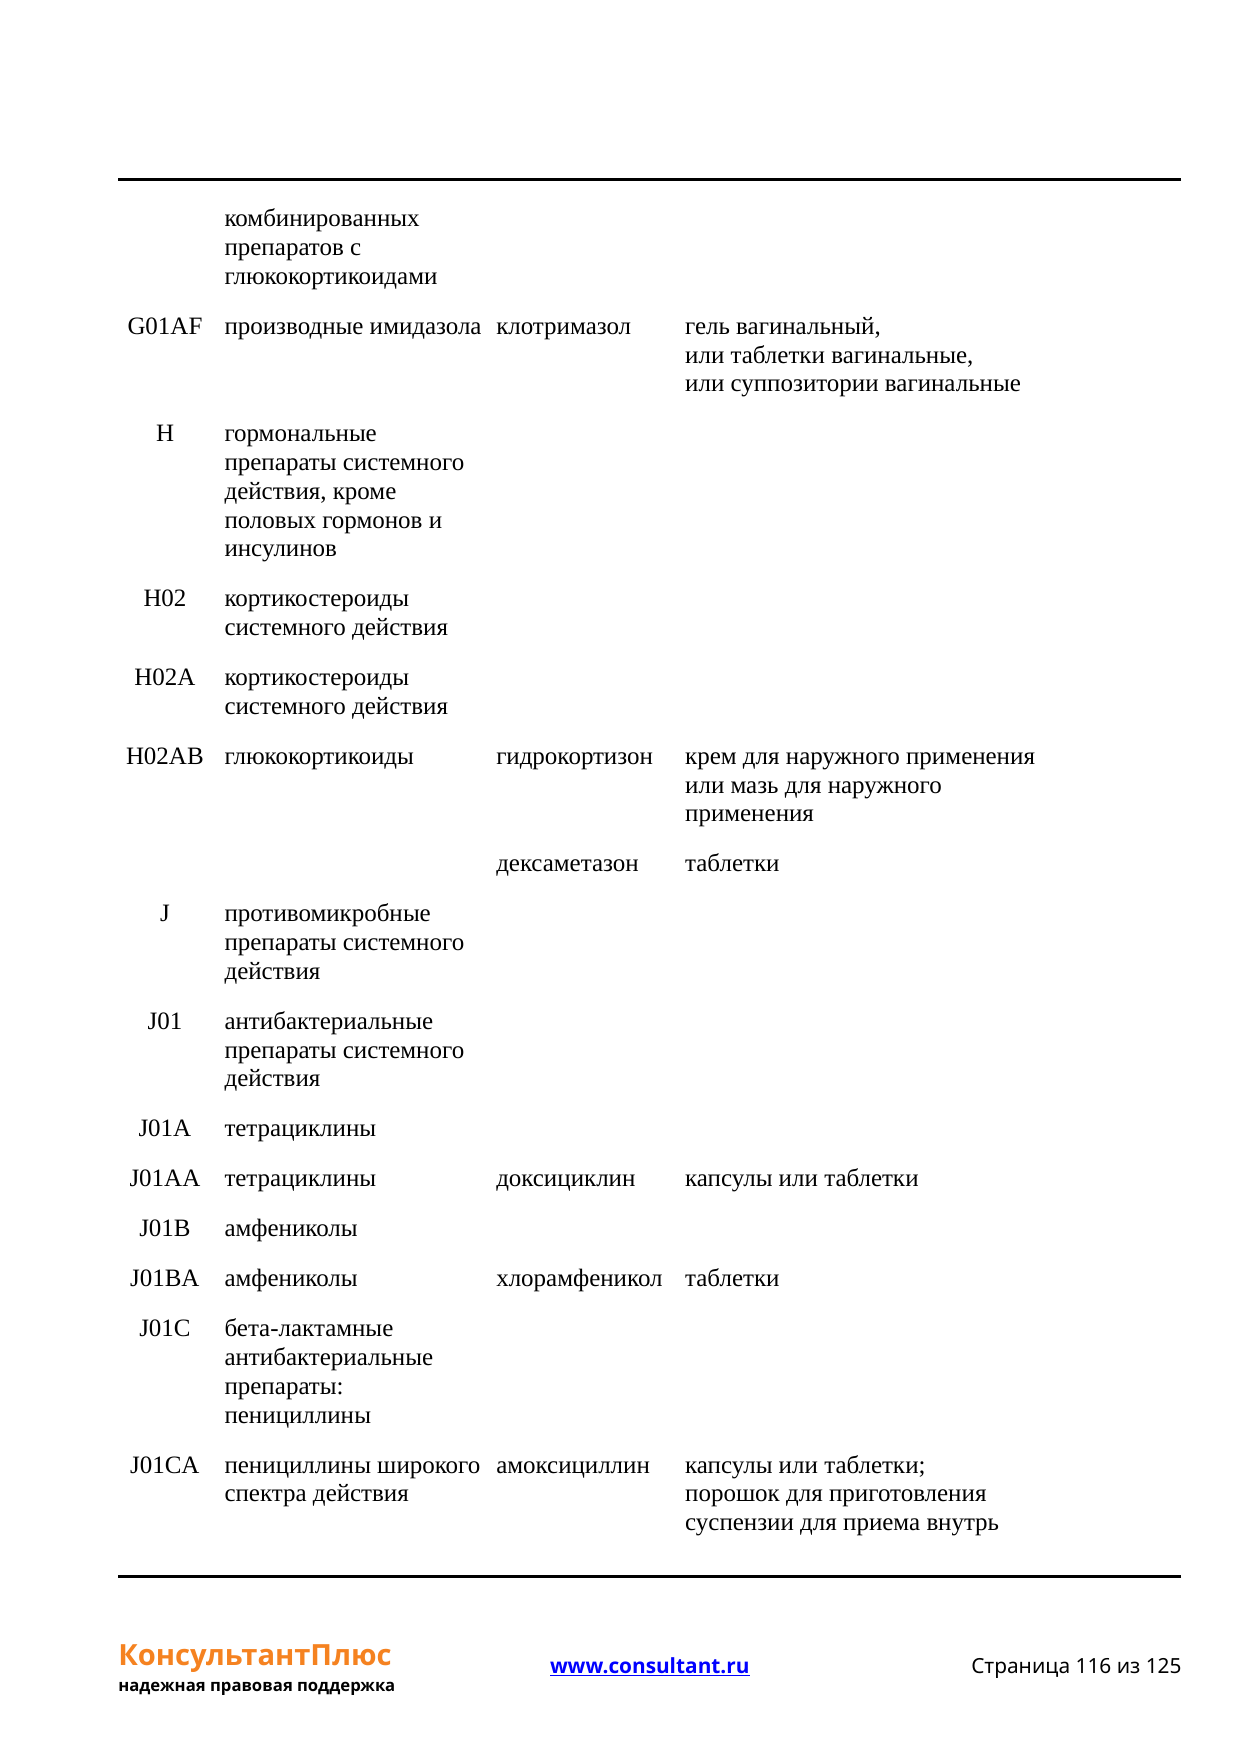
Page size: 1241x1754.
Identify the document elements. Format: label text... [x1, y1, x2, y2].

table_cell капсулы или таблетки; порошок для приготовления суспензии для приема внутрь [679, 1439, 1056, 1547]
table_cell дексаметазон [490, 838, 678, 888]
table_cell J01AA [112, 1153, 218, 1203]
table_cell капсулы или таблетки [679, 1153, 1056, 1203]
table_cell [490, 408, 678, 573]
table_cell [112, 193, 218, 300]
table_cell гормональные препараты системного действия, кроме половых гормонов и инсулинов [218, 408, 489, 573]
table_cell крем для наружного применения или мазь для наружного применения [679, 730, 1056, 838]
table_cell J01B [112, 1203, 218, 1253]
table_cell J01 [112, 995, 218, 1103]
table_cell [490, 995, 678, 1103]
table_cell G01AF [112, 300, 218, 408]
table_cell [218, 838, 489, 888]
table_cell амфениколы [218, 1203, 489, 1253]
table_cell бета-лактамные антибактериальные препараты: пенициллины [218, 1303, 489, 1439]
table_cell [679, 1303, 1056, 1439]
table_cell [679, 652, 1056, 730]
table_cell пенициллины широкого спектра действия [218, 1439, 489, 1547]
table_cell амоксициллин [490, 1439, 678, 1547]
table_cell производные имидазола [218, 300, 489, 408]
table_cell J [112, 888, 218, 995]
table_cell противомикробные препараты системного действия [218, 888, 489, 995]
table_cell комбинированных препаратов с глюкокортикоидами [218, 193, 489, 300]
table_cell амфениколы [218, 1253, 489, 1303]
table_cell [679, 408, 1056, 573]
table_cell антибактериальные препараты системного действия [218, 995, 489, 1103]
table_cell [490, 573, 678, 652]
table_cell [490, 652, 678, 730]
table_cell [679, 888, 1056, 995]
table_cell J01CA [112, 1439, 218, 1547]
table_cell доксициклин [490, 1153, 678, 1203]
table_cell [679, 1103, 1056, 1153]
table_cell гидрокортизон [490, 730, 678, 838]
table_cell [490, 888, 678, 995]
table_cell таблетки [679, 1253, 1056, 1303]
table_cell H02A [112, 652, 218, 730]
table_cell тетрациклины [218, 1103, 489, 1153]
table_cell [679, 573, 1056, 652]
table_cell кортикостероиды системного действия [218, 573, 489, 652]
table_cell [490, 1103, 678, 1153]
table_cell [112, 838, 218, 888]
table_cell [679, 995, 1056, 1103]
table_cell тетрациклины [218, 1153, 489, 1203]
table_cell H [112, 408, 218, 573]
table_cell H02 [112, 573, 218, 652]
table_cell кортикостероиды системного действия [218, 652, 489, 730]
table_cell [490, 193, 678, 300]
table_cell гель вагинальный, или таблетки вагинальные, или суппозитории вагинальные [679, 300, 1056, 408]
table_cell [679, 1203, 1056, 1253]
table_cell J01C [112, 1303, 218, 1439]
table_cell [490, 1203, 678, 1253]
table_cell хлорамфеникол [490, 1253, 678, 1303]
table_cell клотримазол [490, 300, 678, 408]
table_cell J01A [112, 1103, 218, 1153]
table_cell [490, 1303, 678, 1439]
table_cell [679, 193, 1056, 300]
table_cell таблетки [679, 838, 1056, 888]
table_cell глюкокортикоиды [218, 730, 489, 838]
table_cell J01BA [112, 1253, 218, 1303]
table_cell H02AB [112, 730, 218, 838]
